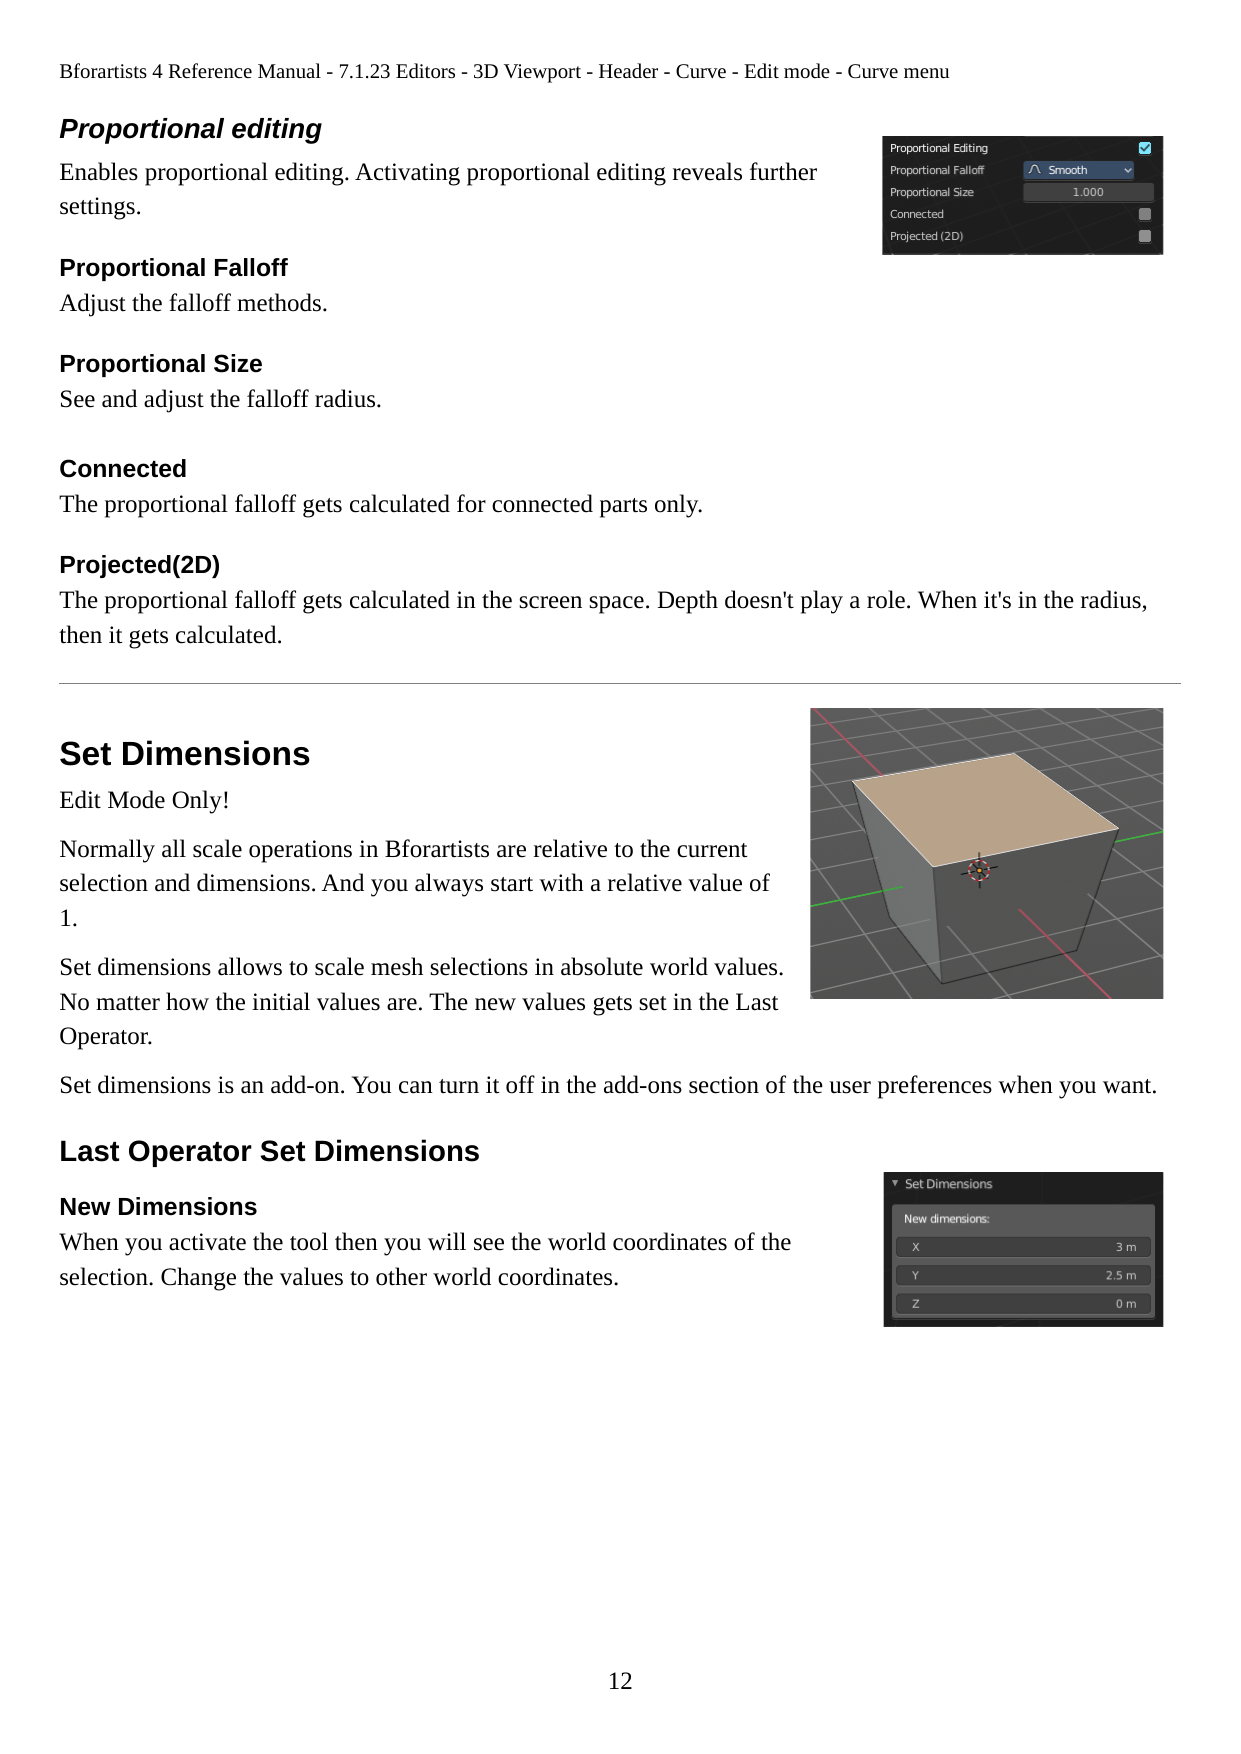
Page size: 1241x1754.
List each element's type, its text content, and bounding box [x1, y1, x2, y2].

picture [810, 708, 1164, 999]
text Enables proportional editing. Activating proportional editing reveals further settings. [59, 157, 882, 220]
text Set dimensions allows to scale mesh selections in absolute world values. No matter how the initial values are. The new values gets set in the Last Operator. [59, 952, 1181, 1050]
text The proportional falloff gets calculated in the screen space. Depth doesn't play a role. When it's in the radius, then it gets calculated. [59, 585, 1181, 648]
text Normally all scale operations in Bforartists are relative to the current selection and dimensions. And you always start with a relative value of 1. [59, 834, 810, 932]
subtitle Projected(2D) [59, 551, 1181, 579]
text When you activate the tool then you will see the world coordinates of the selection. Change the values to other world coordinates. [59, 1227, 883, 1291]
text [1164, 785, 1181, 814]
subtitle Connected [59, 454, 1181, 483]
subtitle Proportional Size [59, 349, 1181, 378]
subtitle Proportional Falloff [59, 253, 1181, 282]
text Adjust the falloff methods. [59, 288, 1181, 317]
subtitle Set Dimensions [59, 734, 810, 772]
text Edit Mode Only! [59, 785, 810, 814]
picture [883, 1172, 1164, 1327]
text See and adjust the falloff radius. [59, 384, 1181, 413]
subtitle Proportional editing [59, 113, 1181, 144]
subtitle [1164, 1192, 1181, 1221]
subtitle Last Operator Set Dimensions [59, 1134, 1181, 1167]
text The proportional falloff gets calculated for connected parts only. [59, 489, 1181, 518]
subtitle [1164, 734, 1181, 772]
subtitle New Dimensions [59, 1192, 883, 1221]
picture [882, 136, 1164, 255]
text Set dimensions is an add-on. You can turn it off in the add-ons section of the user preferences when you want. [59, 1070, 1181, 1099]
